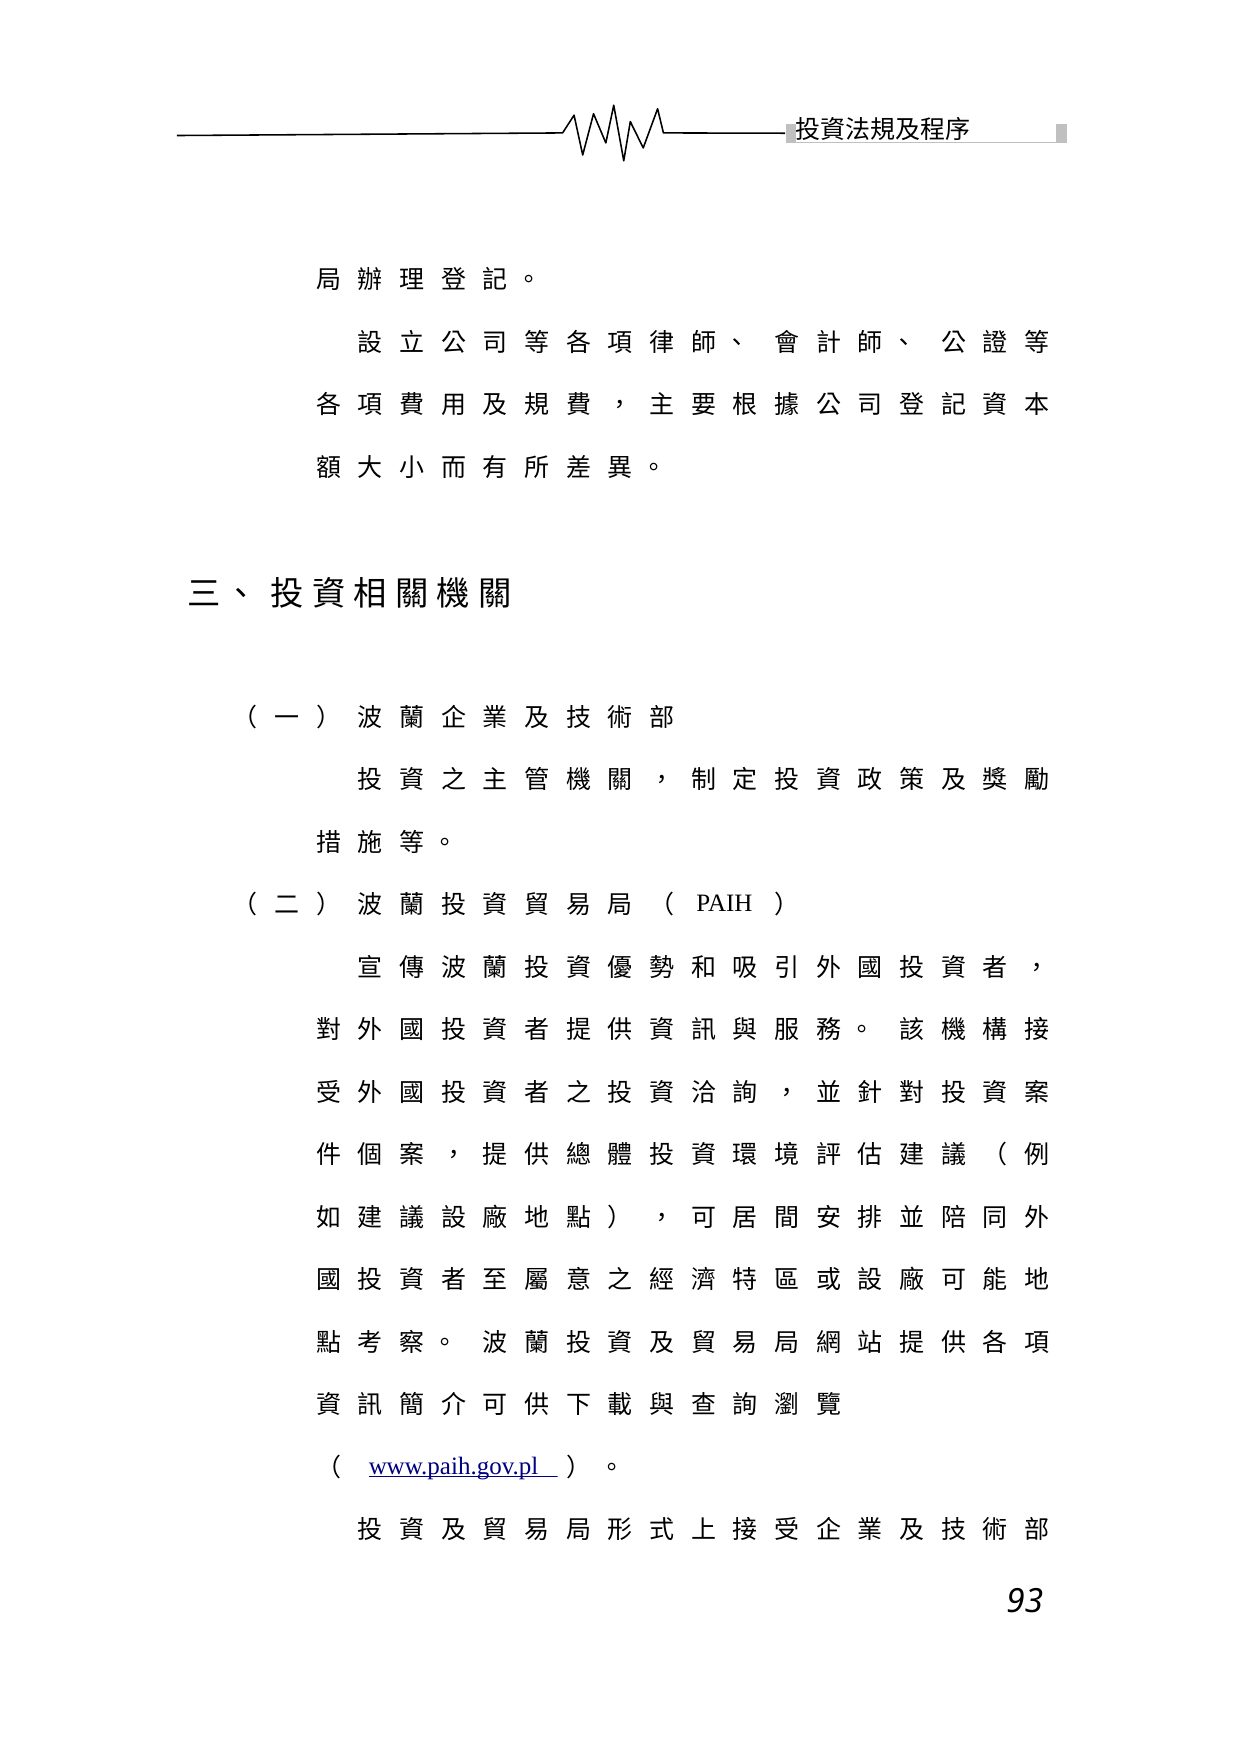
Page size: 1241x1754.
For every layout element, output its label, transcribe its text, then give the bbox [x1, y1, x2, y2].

text 三、投資相關機關 [183, 549, 1058, 611]
text 投資之主管機關，制定投資政策及獎勵措施等。 [281, 736, 1058, 861]
text （一）波蘭企業及技術部 [207, 674, 1058, 736]
text （二）波蘭投資貿易局（PAIH） [207, 861, 1058, 924]
text 設立公司等各項律師、會計師、公證等各項費用及規費，主要根據公司登記資本額大小而有所差異。 [281, 299, 1058, 486]
text 宣傳波蘭投資優勢和吸引外國投資者，對外國投資者提供資訊與服務。該機構接受外國投資者之投資洽詢，並針對投資案件個案，提供總體投資環境評估建議（例如建議設廠地點），可居間安排並陪同外國投資者至屬意之經濟特區或設廠可能地點考察。波蘭投資及貿易局網站提供各項資訊簡介可供下載與查詢瀏覽（www.paih.gov.pl）。 [281, 924, 1058, 1486]
text 局辦理登記。 [207, 236, 1058, 299]
text 投資及貿易局形式上接受企業及技術部 [281, 1486, 1058, 1549]
